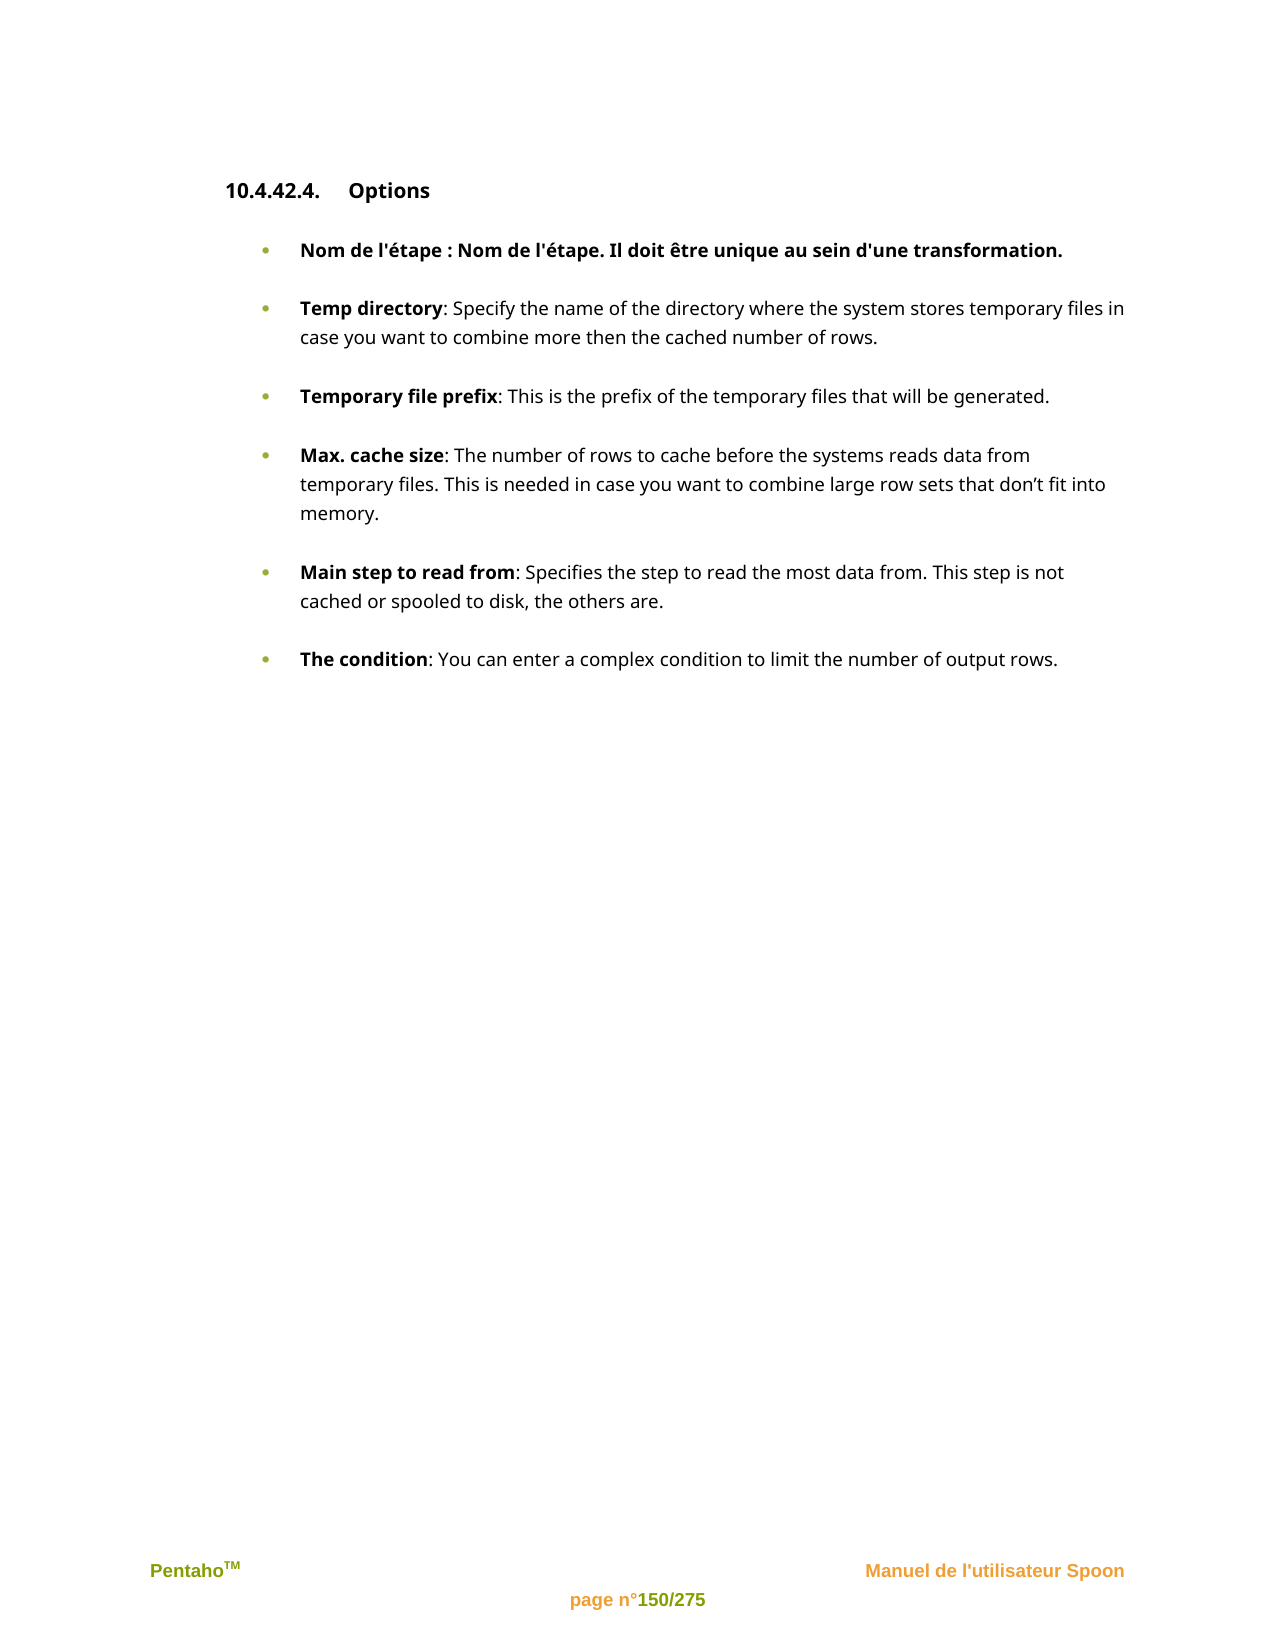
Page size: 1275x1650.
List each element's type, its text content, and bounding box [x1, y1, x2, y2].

list Main step to read from: Specifies the step to read the most data from. This step is not cached or spooled to disk, the others are. [262, 556, 1125, 614]
subtitle Options [225, 175, 1125, 204]
list Max. cache size: The number of rows to cache before the systems reads data from temporary files. This is needed in case you want to combine large row sets that don’t fit into memory. [262, 439, 1125, 526]
list Temp directory: Specify the name of the directory where the system stores temporary files in case you want to combine more then the cached number of rows. [262, 292, 1125, 351]
list The condition: You can enter a complex condition to limit the number of output rows. [262, 643, 1125, 673]
list Nom de l'étape : Nom de l'étape. Il doit être unique au sein d'une transformation. [262, 234, 1125, 263]
list Temporary file prefix: This is the prefix of the temporary files that will be generated. [262, 380, 1125, 409]
